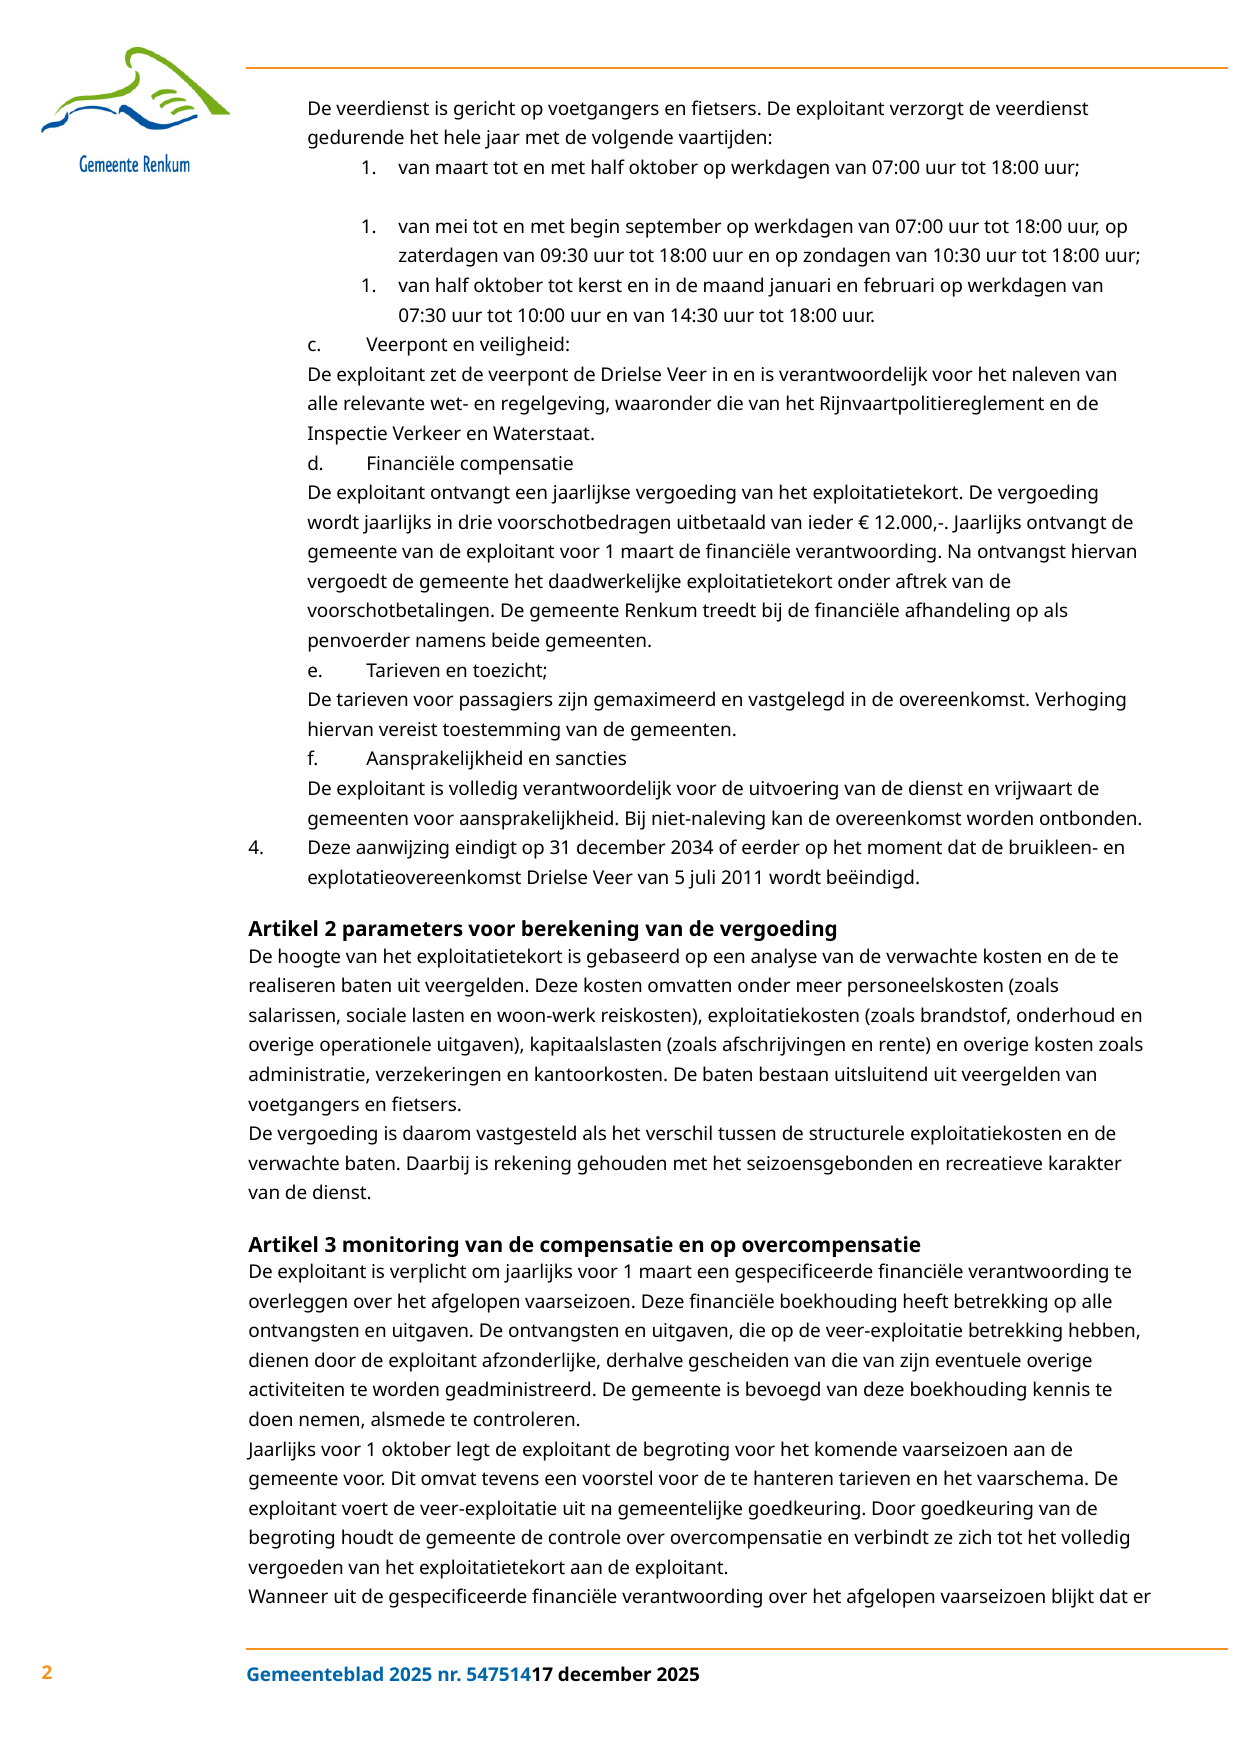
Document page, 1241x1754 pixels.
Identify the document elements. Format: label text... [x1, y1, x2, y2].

list Aansprakelijkheid en sancties [307, 746, 1152, 771]
list De exploitant zet de veerpont de Drielse Veer in en is verantwoordelijk voor het naleven van alle relevante wet- en regelgeving, waaronder die van het Rijnvaartpolitiereglement en de Inspectie Verkeer en Waterstaat. [248, 361, 1152, 446]
list De veerdienst is gericht op voetgangers en fietsers. De exploitant verzorgt de veerdienst gedurende het hele jaar met de volgende vaartijden: [248, 95, 1152, 150]
picture [41, 47, 231, 172]
list Deze aanwijzing eindigt op 31 december 2034 of eerder op het moment dat de bruikleen- en explotatieovereenkomst Drielse Veer van 5 juli 2011 wordt beëindigd. [248, 834, 1152, 890]
text Artikel 3 monitoring van de compensatie en op overcompensatie [248, 1230, 1152, 1258]
text Wanneer uit de gespecificeerde financiële verantwoording over het afgelopen vaarseizoen blijkt dat er [248, 1584, 1152, 1609]
list De tarieven voor passagiers zijn gemaximeerd en vastgelegd in de overeenkomst. Verhoging hiervan vereist toestemming van de gemeenten. [248, 686, 1152, 742]
text De vergoeding is daarom vastgesteld als het verschil tussen de structurele exploitatiekosten en de verwachte baten. Daarbij is rekening gehouden met het seizoensgebonden en recreatieve karakter van de dienst. [248, 1120, 1152, 1205]
list Tarieven en toezicht; [307, 657, 1152, 683]
text Jaarlijks voor 1 oktober legt de exploitant de begroting voor het komende vaarseizoen aan de gemeente voor. Dit omvat tevens een voorstel voor de te hanteren tarieven en het vaarschema. De exploitant voert de veer-exploitatie uit na gemeentelijke goedkeuring. Door goedkeuring van de begroting houdt de gemeente de controle over overcompensatie en verbindt ze zich tot het volledig vergoeden van het exploitatietekort aan de exploitant. [248, 1436, 1152, 1580]
text De exploitant is verplicht om jaarlijks voor 1 maart een gespecificeerde financiële verantwoording te overleggen over het afgelopen vaarseizoen. Deze financiële boekhouding heeft betrekking op alle ontvangsten en uitgaven. De ontvangsten en uitgaven, die op de veer-exploitatie betrekking hebben, dienen door de exploitant afzonderlijke, derhalve gescheiden van die van zijn eventuele overige activiteiten te worden geadministreerd. De gemeente is bevoegd van deze boekhouding kennis te doen nemen, alsmede te controleren. [248, 1258, 1152, 1432]
list Veerpont en veiligheid: [307, 331, 1152, 357]
list De exploitant is volledig verantwoordelijk voor de uitvoering van de dienst en vrijwaart de gemeenten voor aansprakelijkheid. Bij niet-naleving kan de overeenkomst worden ontbonden. [248, 775, 1152, 831]
list van half oktober tot kerst en in de maand januari en februari op werkdagen van 07:30 uur tot 10:00 uur en van 14:30 uur tot 18:00 uur. [361, 272, 1152, 328]
list Financiële compensatie [307, 450, 1152, 476]
list van mei tot en met begin september op werkdagen van 07:00 uur tot 18:00 uur, op zaterdagen van 09:30 uur tot 18:00 uur en op zondagen van 10:30 uur tot 18:00 uur; [361, 213, 1152, 268]
text De hoogte van het exploitatietekort is gebaseerd op een analyse van de verwachte kosten en de te realiseren baten uit veergelden. Deze kosten omvatten onder meer personeelskosten (zoals salarissen, sociale lasten en woon-werk reiskosten), exploitatiekosten (zoals brandstof, onderhoud en overige operationele uitgaven), kapitaalslasten (zoals afschrijvingen en rente) en overige kosten zoals administratie, verzekeringen en kantoorkosten. De baten bestaan uitsluitend uit veergelden van voetgangers en fietsers. [248, 943, 1152, 1116]
list De exploitant ontvangt een jaarlijkse vergoeding van het exploitatietekort. De vergoeding wordt jaarlijks in drie voorschotbedragen uitbetaald van ieder € 12.000,-. Jaarlijks ontvangt de gemeente van de exploitant voor 1 maart de financiële verantwoording. Na ontvangst hiervan vergoedt de gemeente het daadwerkelijke exploitatietekort onder aftrek van de voorschotbetalingen. De gemeente Renkum treedt bij de financiële afhandeling op als penvoerder namens beide gemeenten. [248, 479, 1152, 653]
list van maart tot en met half oktober op werkdagen van 07:00 uur tot 18:00 uur; [361, 154, 1152, 180]
text Artikel 2 parameters voor berekening van de vergoeding [248, 914, 1152, 943]
